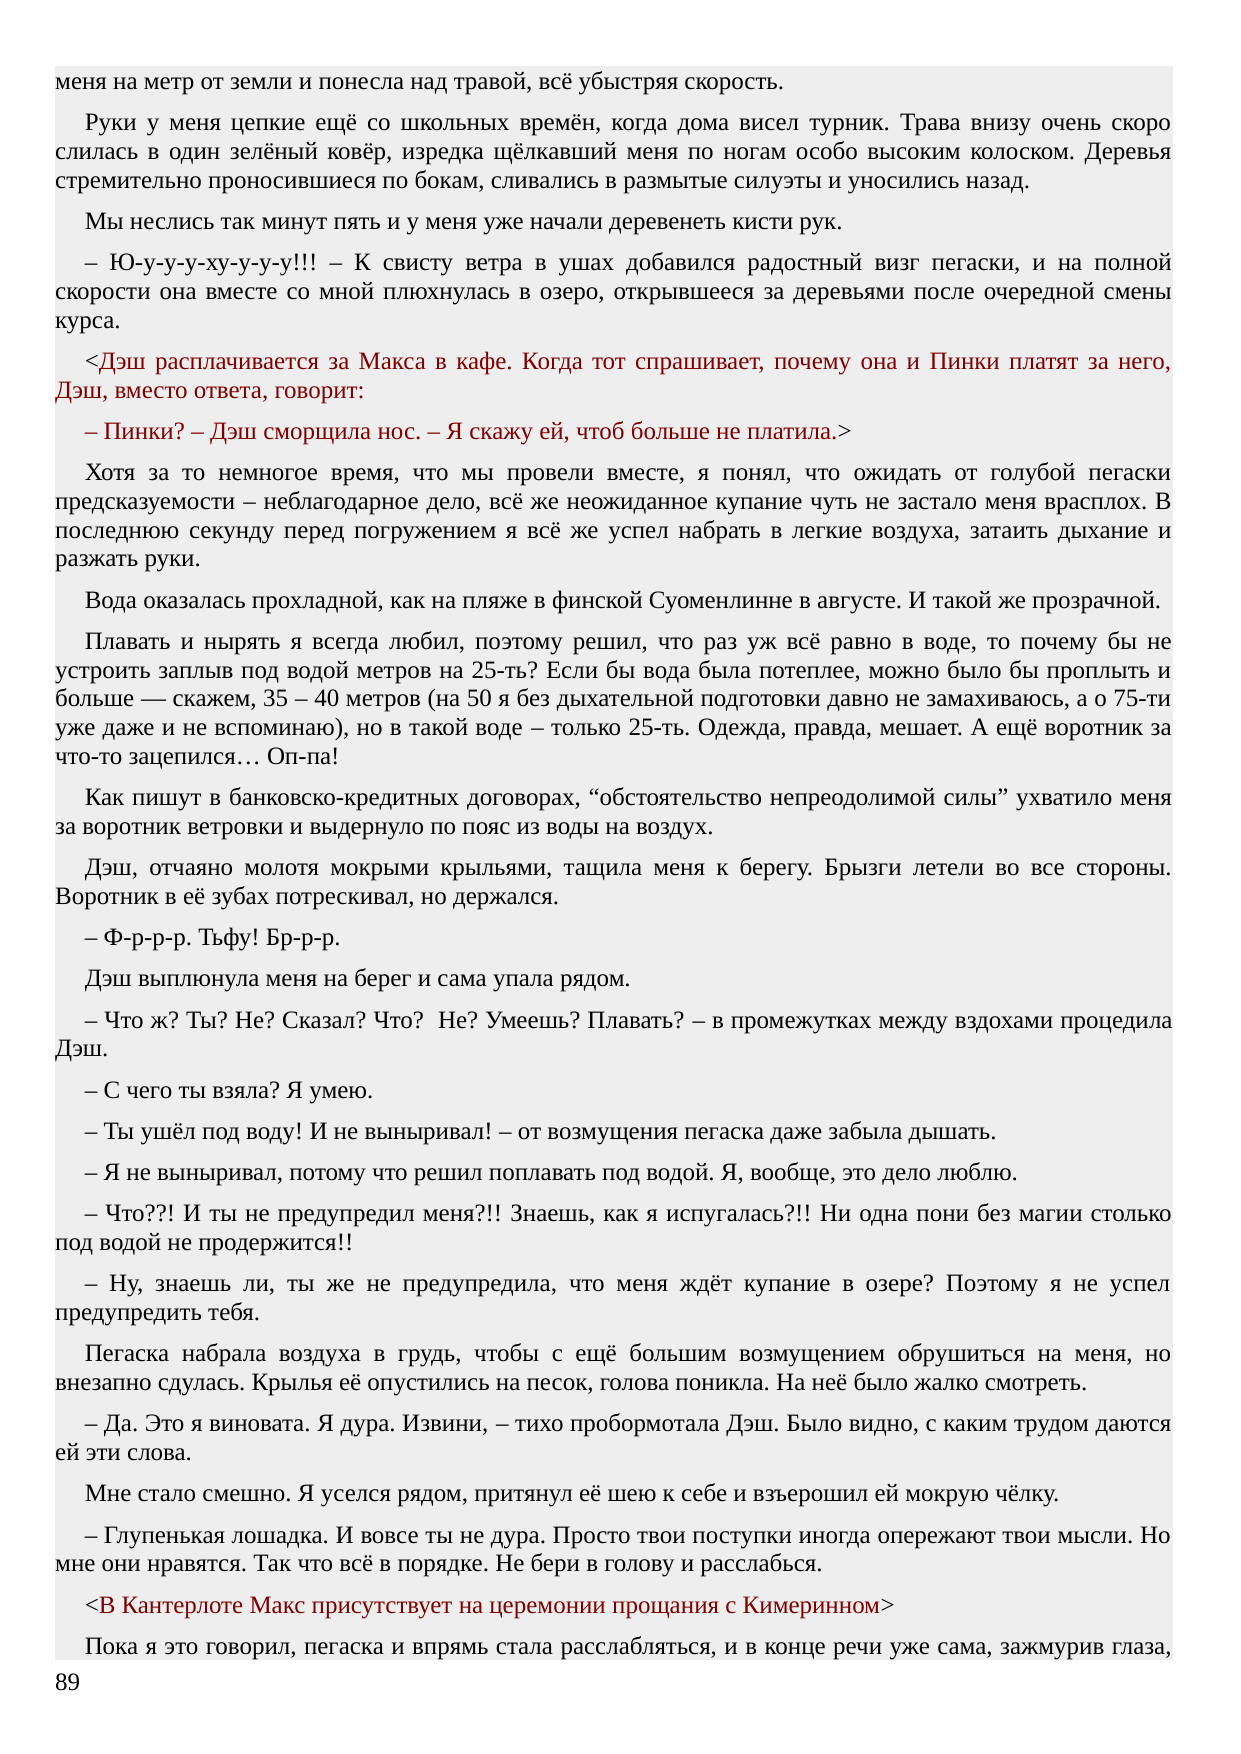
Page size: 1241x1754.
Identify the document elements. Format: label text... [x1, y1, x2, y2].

text – Да. Это я виновата. Я дура. Извини, – тихо пробормотала Дэш. Было видно, с каким трудом даются ей эти слова. [55, 1408, 1173, 1466]
text – Ю-у-у-у-ху-у-у-у!!! – К свисту ветра в ушах добавился радостный визг пегаски, и на полной скорости она вместе со мной плюхнулась в озеро, открывшееся за деревьями после очередной смены курса. [55, 247, 1173, 333]
text Дэш выплюнула меня на берег и сама упала рядом. [55, 963, 1173, 992]
text Пегаска набрала воздуха в грудь, чтобы с ещё большим возмущением обрушиться на меня, но внезапно сдулась. Крылья её опустились на песок, голова поникла. На неё было жалко смотреть. [55, 1338, 1173, 1396]
text Как пишут в банковско-кредитных договорах, “обстоятельство непреодолимой силы” ухватило меня за воротник ветровки и выдернуло по пояс из воды на воздух. [55, 782, 1173, 840]
text – Пинки? – Дэш сморщила нос. – Я скажу ей, чтоб больше не платила.> [55, 416, 1173, 445]
text – Что??! И ты не предупредил меня?!! Знаешь, как я испугалась?!! Ни одна пони без магии столько под водой не продержится!! [55, 1198, 1173, 1256]
text – Что ж? Ты? Не? Сказал? Что? Не? Умеешь? Плавать? – в промежутках между вздохами процедила Дэш. [55, 1005, 1173, 1062]
text Мы неслись так минут пять и у меня уже начали деревенеть кисти рук. [55, 206, 1173, 235]
text Пока я это говорил, пегаска и впрямь стала расслабляться, и в конце речи уже сама, зажмурив глаза, [55, 1631, 1173, 1660]
text <Дэш расплачивается за Макса в кафе. Когда тот спрашивает, почему она и Пинки платят за него, Дэш, вместо ответа, говорит: [55, 346, 1173, 403]
text – Ну, знаешь ли, ты же не предупредила, что меня ждёт купание в озере? Поэтому я не успел предупредить тебя. [55, 1268, 1173, 1326]
text Плавать и нырять я всегда любил, поэтому решил, что раз уж всё равно в воде, то почему бы не устроить заплыв под водой метров на 25-ть? Если бы вода была потеплее, можно было бы проплыть и больше — скажем, 35 – 40 метров (на 50 я без дыхательной подготовки давно не замахиваюсь, а о 75-ти уже даже и не вспоминаю), но в такой воде – только 25-ть. Одежда, правда, мешает. А ещё воротник за что-то зацепился… Оп-па! [55, 626, 1173, 770]
text Вода оказалась прохладной, как на пляже в финской Суоменлинне в августе. И такой же прозрачной. [55, 585, 1173, 613]
text Руки у меня цепкие ещё со школьных времён, когда дома висел турник. Трава внизу очень скоро слилась в один зелёный ковёр, изредка щёлкавший меня по ногам особо высоким колоском. Деревья стремительно проносившиеся по бокам, сливались в размытые силуэты и уносились назад. [55, 107, 1173, 193]
text Мне стало смешно. Я уселся рядом, притянул её шею к себе и взъерошил ей мокрую чёлку. [55, 1478, 1173, 1507]
text – Ты ушёл под воду! И не выныривал! – от возмущения пегаска даже забыла дышать. [55, 1116, 1173, 1145]
text <В Кантерлоте Макс присутствует на церемонии прощания с Кимеринном> [55, 1590, 1173, 1618]
text – С чего ты взяла? Я умею. [55, 1075, 1173, 1103]
text – Ф-р-р-р. Тьфу! Бр-р-р. [55, 922, 1173, 951]
text меня на метр от земли и понесла над травой, всё убыстряя скорость. [55, 66, 1173, 95]
text – Глупенькая лошадка. И вовсе ты не дура. Просто твои поступки иногда опережают твои мысли. Но мне они нравятся. Так что всё в порядке. Не бери в голову и расслабься. [55, 1520, 1173, 1577]
text Хотя за то немногое время, что мы провели вместе, я понял, что ожидать от голубой пегаски предсказуемости – неблагодарное дело, всё же неожиданное купание чуть не застало меня врасплох. В последнюю секунду перед погружением я всё же успел набрать в легкие воздуха, затаить дыхание и разжать руки. [55, 457, 1173, 572]
text – Я не выныривал, потому что решил поплавать под водой. Я, вообще, это дело люблю. [55, 1157, 1173, 1186]
text Дэш, отчаяно молотя мокрыми крыльями, тащила меня к берегу. Брызги летели во все стороны. Воротник в её зубах потрескивал, но держался. [55, 852, 1173, 910]
